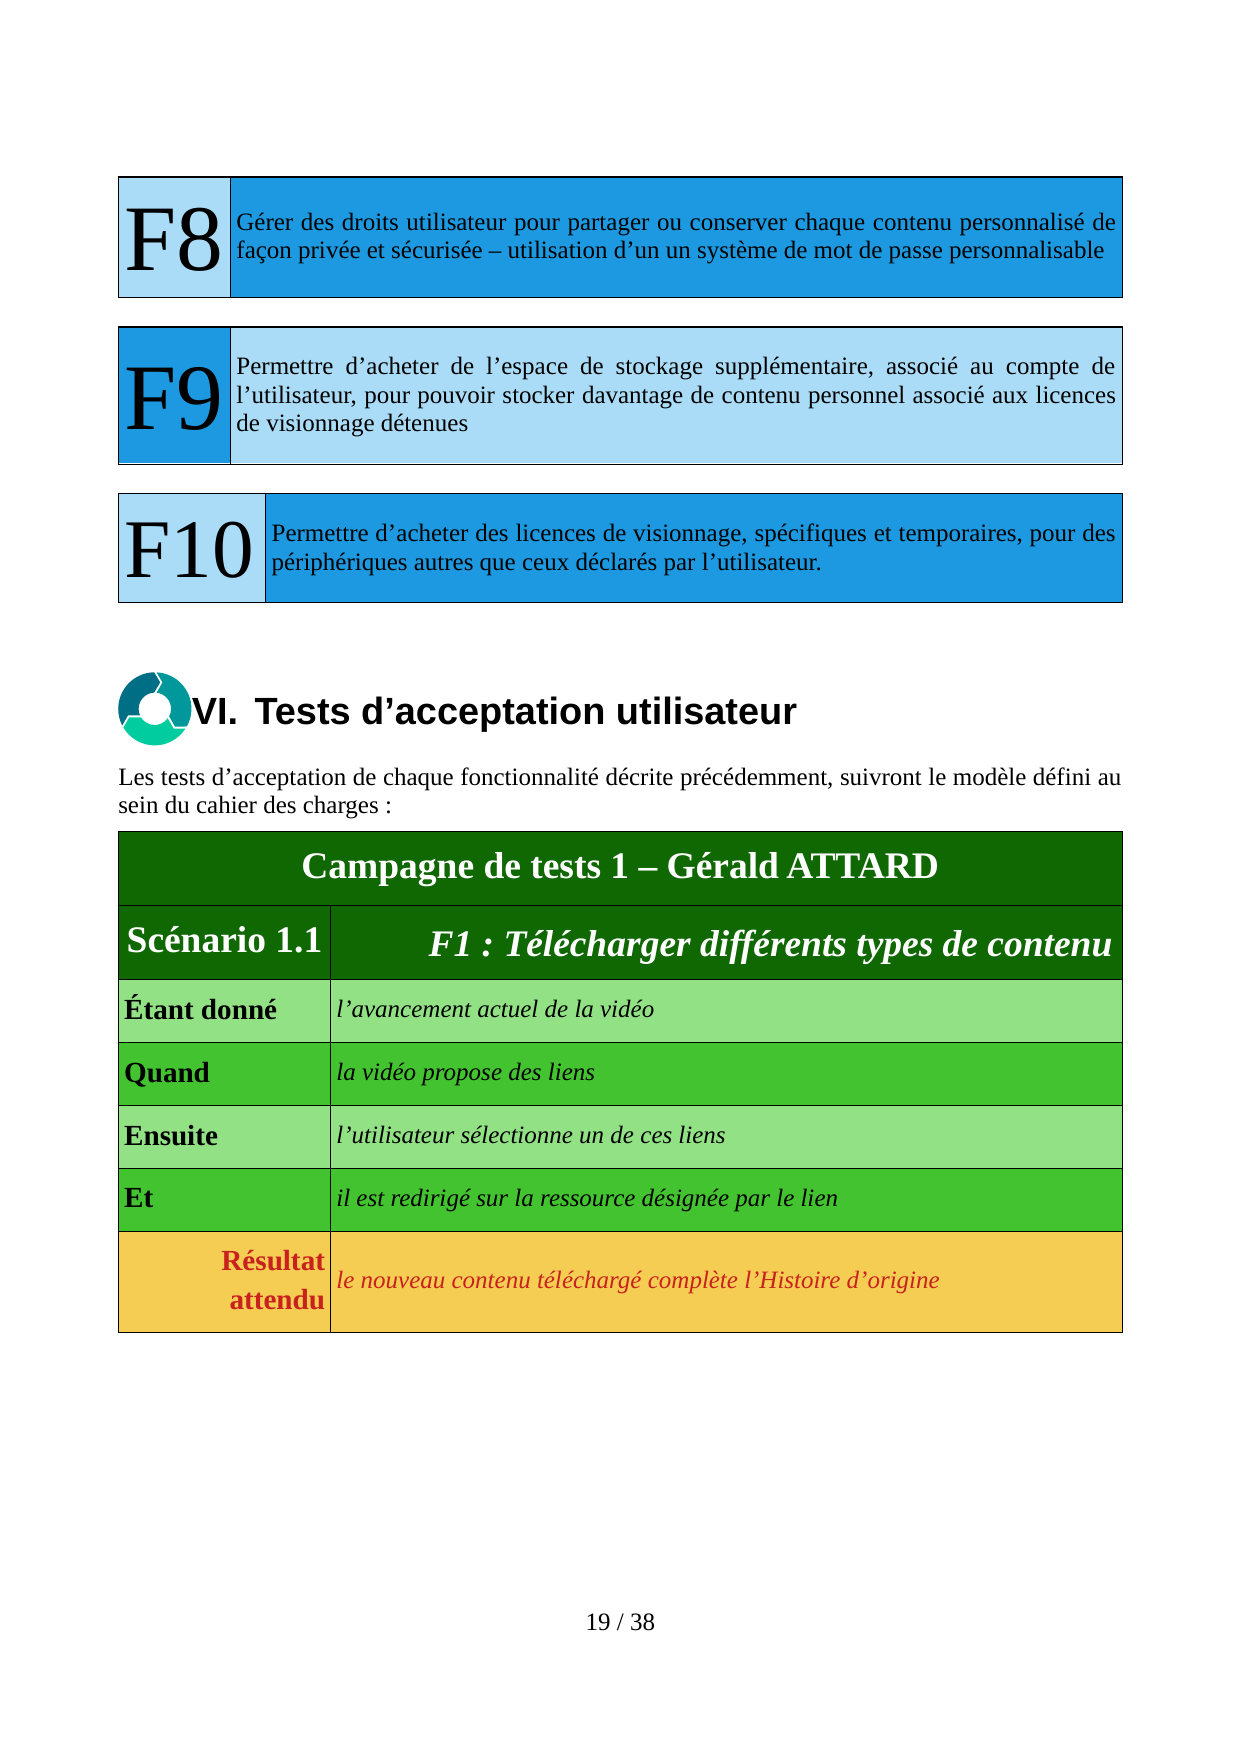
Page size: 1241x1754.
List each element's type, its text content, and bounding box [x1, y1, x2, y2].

table_cell l’utilisateur sélectionne un de ces liens [331, 1106, 1122, 1168]
text Les tests d’acceptation de chaque fonctionnalité décrite précédemment, suivront le modèle défini au sein du cahier des charges : [118, 762, 1122, 819]
table_cell Et [119, 1169, 330, 1231]
table_cell F1 : Télécharger différents types de contenu [331, 906, 1122, 979]
table_header F9 [119, 328, 230, 463]
table_cell le nouveau contenu téléchargé complète l’Histoire d’origine [331, 1232, 1122, 1332]
table_cell Scénario 1.1 [119, 906, 330, 979]
subtitle Tests d’acceptation utilisateur [128, 689, 1122, 732]
table_header F10 [119, 494, 265, 602]
table_header Gérer des droits utilisateur pour partager ou conserver chaque contenu personnalisé de façon privée et sécurisée – utilisation d’un un système de mot de passe personnalisable [231, 178, 1122, 297]
table_cell il est redirigé sur la ressource désignée par le lien [331, 1169, 1122, 1231]
table_header Campagne de tests 1 – Gérald ATTARD [119, 832, 1122, 905]
table_cell la vidéo propose des liens [331, 1043, 1122, 1105]
table_cell Résultat attendu [119, 1232, 330, 1332]
table_header Permettre d’acheter des licences de visionnage, spécifiques et temporaires, pour des périphériques autres que ceux déclarés par l’utilisateur. [266, 494, 1122, 602]
table_header Permettre d’acheter de l’espace de stockage supplémentaire, associé au compte de l’utilisateur, pour pouvoir stocker davantage de contenu personnel associé aux licences de visionnage détenues [231, 328, 1122, 463]
table_cell l’avancement actuel de la vidéo [331, 980, 1122, 1042]
table_cell Quand [119, 1043, 330, 1105]
table_cell Ensuite [119, 1106, 330, 1168]
table_header F8 [119, 178, 230, 297]
table_cell Étant donné [119, 980, 330, 1042]
